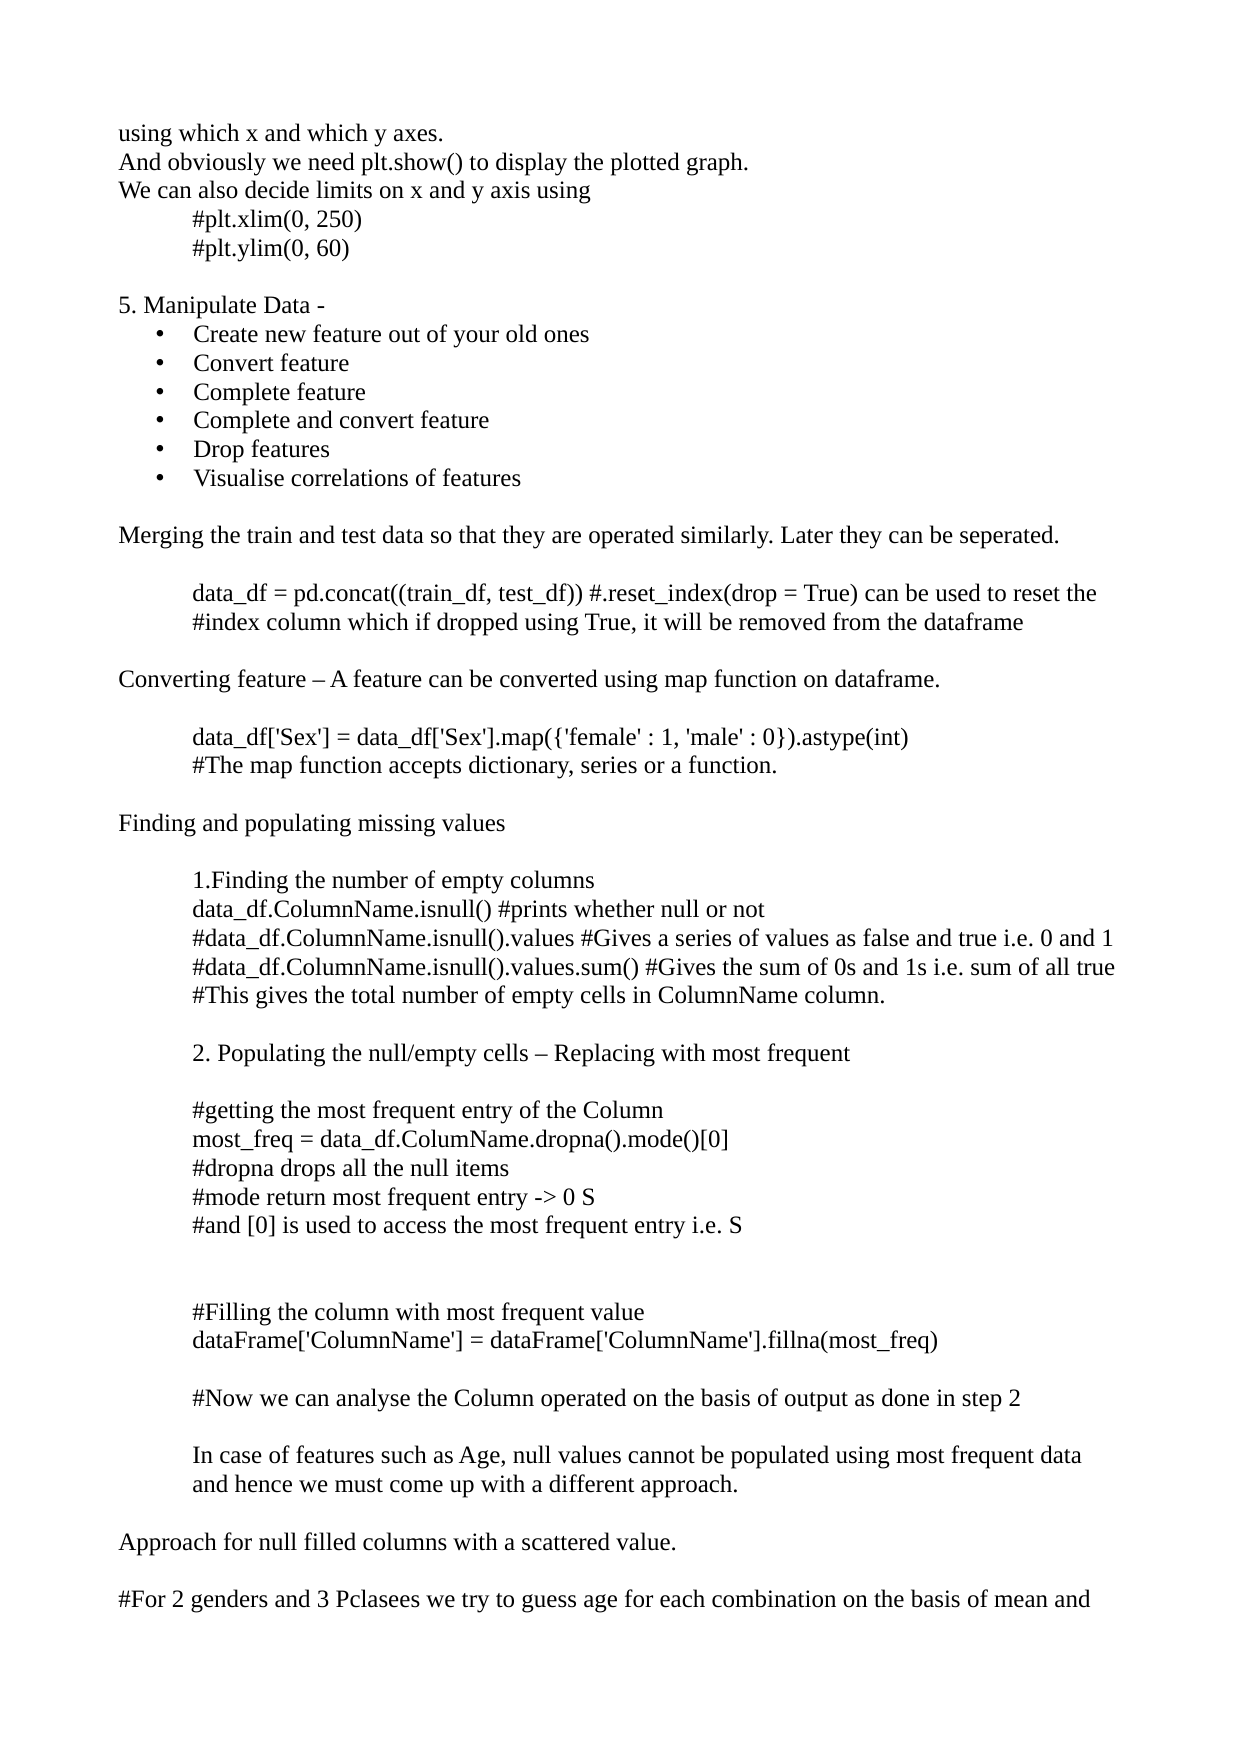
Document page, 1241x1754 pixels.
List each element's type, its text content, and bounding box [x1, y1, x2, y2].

text using which x and which y axes. [118, 118, 1122, 147]
text data_df['Sex'] = data_df['Sex'].map({'female' : 1, 'male' : 0}).astype(int) [118, 722, 1122, 751]
text 2. Populating the null/empty cells – Replacing with most frequent [118, 1038, 1122, 1067]
text And obviously we need plt.show() to display the plotted graph. [118, 147, 1122, 176]
text data_df.ColumnName.isnull() #prints whether null or not [118, 894, 1122, 923]
text #getting the most frequent entry of the Column [118, 1096, 1122, 1124]
text 5. Manipulate Data - [118, 291, 1122, 319]
text Approach for null filled columns with a scattered value. [118, 1527, 1122, 1556]
text #Filling the column with most frequent value [118, 1297, 1122, 1326]
text dataFrame['ColumnName'] = dataFrame['ColumnName'].fillna(most_freq) [118, 1326, 1122, 1354]
text #For 2 genders and 3 Pclasees we try to guess age for each combination on the basis of mean and [118, 1584, 1122, 1613]
text data_df = pd.concat((train_df, test_df)) #.reset_index(drop = True) can be used to reset the #index column which if dropped using True, it will be removed from the dataframe [118, 578, 1122, 636]
text #and [0] is used to access the most frequent entry i.e. S [118, 1211, 1122, 1239]
text #This gives the total number of empty cells in ColumnName column. [118, 981, 1122, 1009]
text Converting feature – A feature can be converted using map function on dataframe. [118, 664, 1122, 693]
text We can also decide limits on x and y axis using [118, 176, 1122, 204]
list Create new feature out of your old ones [156, 319, 1122, 348]
text Merging the train and test data so that they are operated similarly. Later they can be seperated. [118, 521, 1122, 549]
text Finding and populating missing values [118, 808, 1122, 837]
text #plt.xlim(0, 250) [118, 204, 1122, 233]
text #data_df.ColumnName.isnull().values.sum() #Gives the sum of 0s and 1s i.e. sum of all true [118, 952, 1122, 981]
text #plt.ylim(0, 60) [118, 233, 1122, 262]
text #The map function accepts dictionary, series or a function. [118, 751, 1122, 779]
list Convert feature [156, 348, 1122, 377]
text most_freq = data_df.ColumName.dropna().mode()[0] [118, 1124, 1122, 1153]
list Complete feature [156, 377, 1122, 406]
text #mode return most frequent entry -> 0 S [118, 1182, 1122, 1211]
list Complete and convert feature [156, 406, 1122, 434]
text In case of features such as Age, null values cannot be populated using most frequent data and hence we must come up with a different approach. [118, 1441, 1122, 1498]
list Drop features [156, 434, 1122, 463]
text #dropna drops all the null items [118, 1153, 1122, 1182]
text #data_df.ColumnName.isnull().values #Gives a series of values as false and true i.e. 0 and 1 [118, 923, 1122, 952]
text 1.Finding the number of empty columns [118, 866, 1122, 894]
text #Now we can analyse the Column operated on the basis of output as done in step 2 [118, 1383, 1122, 1412]
list Visualise correlations of features [156, 463, 1122, 492]
